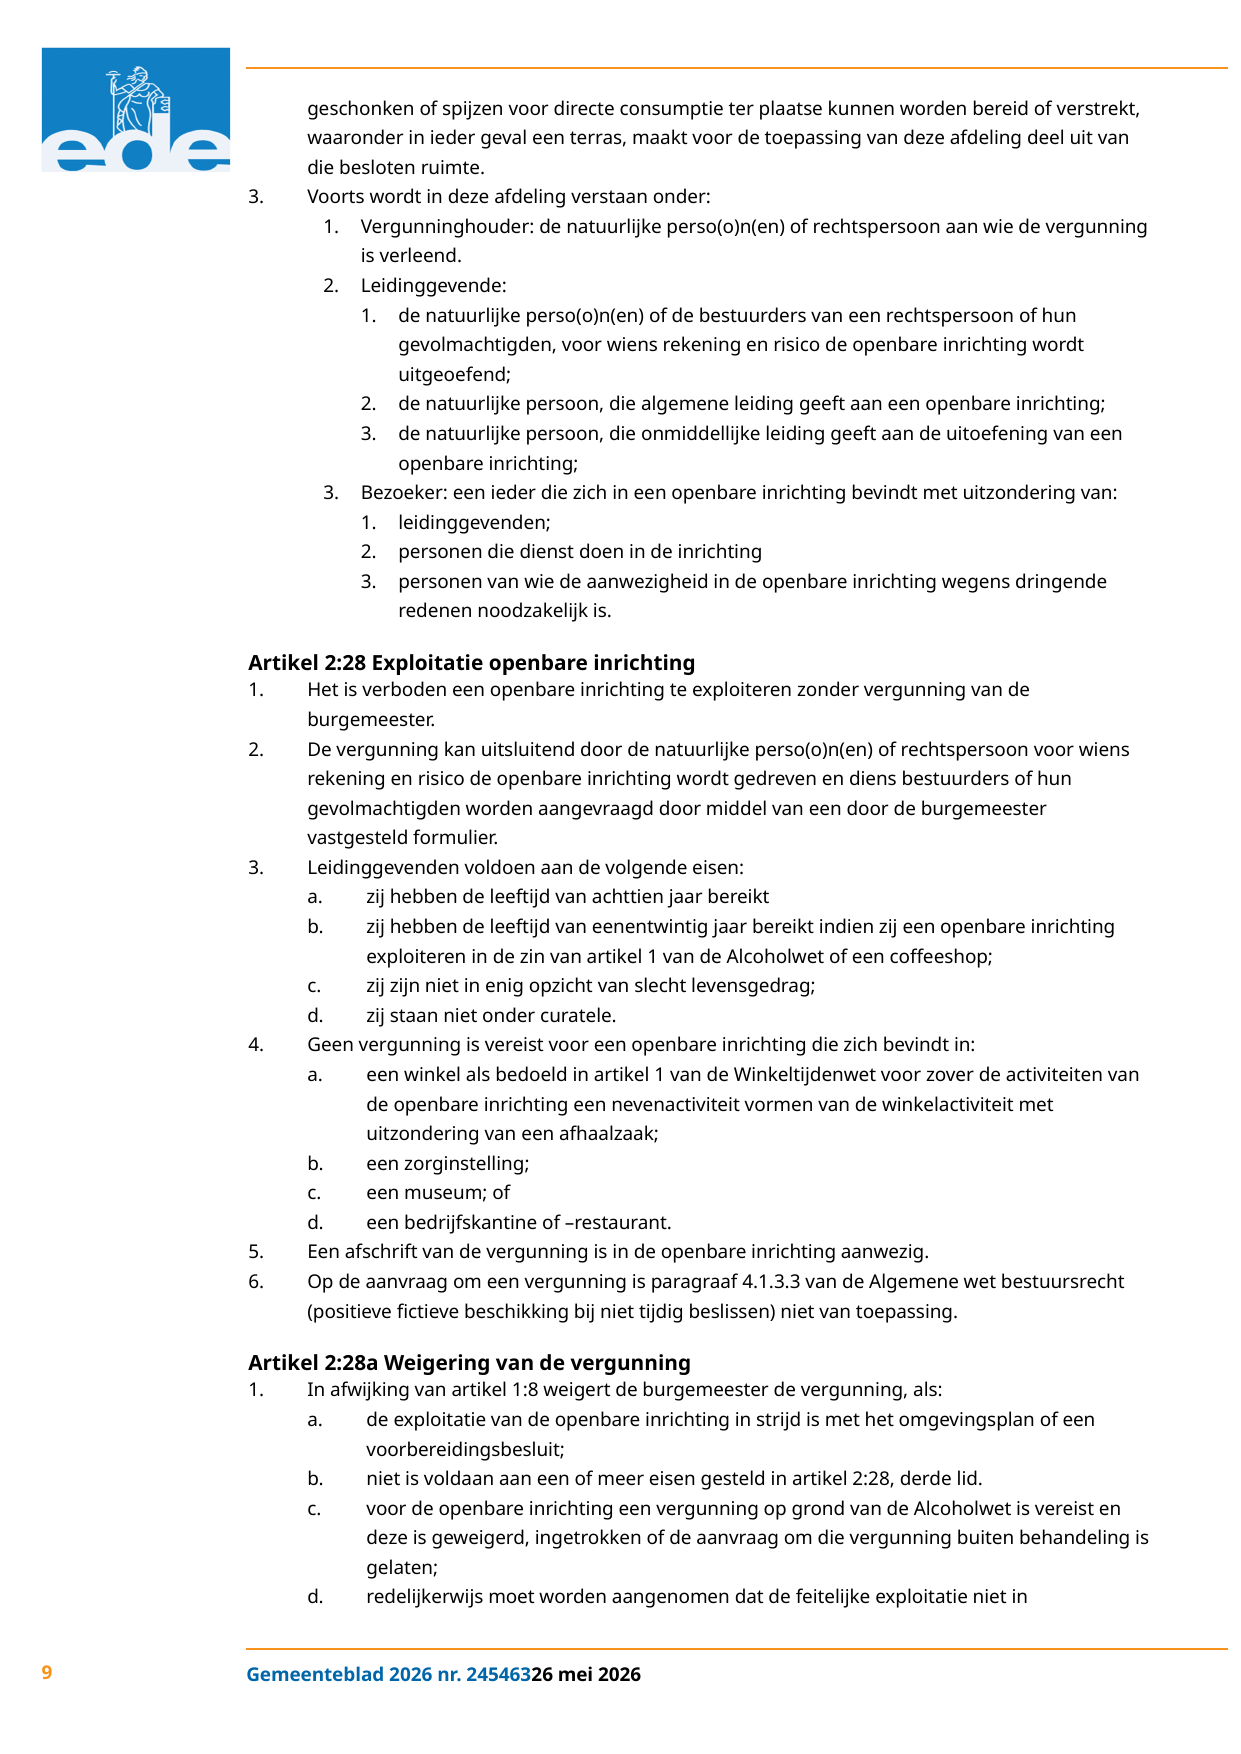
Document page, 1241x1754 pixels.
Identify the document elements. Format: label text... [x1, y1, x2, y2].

list geschonken of spijzen voor directe consumptie ter plaatse kunnen worden bereid of verstrekt, waaronder in ieder geval een terras, maakt voor de toepassing van deze afdeling deel uit van die besloten ruimte. [248, 95, 1152, 180]
list een bedrijfskantine of –restaurant. [307, 1209, 1152, 1235]
list zij staan niet onder curatele. [307, 1002, 1152, 1028]
text Artikel 2:28a Weigering van de vergunning [248, 1348, 1152, 1377]
list personen van wie de aanwezigheid in de openbare inrichting wegens dringende redenen noodzakelijk is. [361, 568, 1152, 623]
list personen die dienst doen in de inrichting [361, 538, 1152, 564]
list Voorts wordt in deze afdeling verstaan onder: [248, 183, 1152, 209]
list de natuurlijke perso(o)n(en) of de bestuurders van een rechtspersoon of hun gevolmachtigden, voor wiens rekening en risico de openbare inrichting wordt uitgeoefend; [361, 302, 1152, 387]
list zij hebben de leeftijd van achttien jaar bereikt [307, 884, 1152, 909]
list voor de openbare inrichting een vergunning op grond van de Alcoholwet is vereist en deze is geweigerd, ingetrokken of de aanvraag om die vergunning buiten behandeling is gelaten; [307, 1495, 1152, 1580]
list Een afschrift van de vergunning is in de openbare inrichting aanwezig. [248, 1239, 1152, 1264]
list leidinggevenden; [361, 509, 1152, 535]
list Geen vergunning is vereist voor een openbare inrichting die zich bevindt in: [248, 1032, 1152, 1057]
list zij zijn niet in enig opzicht van slecht levensgedrag; [307, 972, 1152, 998]
list de natuurlijke persoon, die onmiddellijke leiding geeft aan de uitoefening van een openbare inrichting; [361, 420, 1152, 476]
list De vergunning kan uitsluitend door de natuurlijke perso(o)n(en) of rechtspersoon voor wiens rekening en risico de openbare inrichting wordt gedreven en diens bestuurders of hun gevolmachtigden worden aangevraagd door middel van een door de burgemeester vastgesteld formulier. [248, 736, 1152, 850]
list niet is voldaan aan een of meer eisen gesteld in artikel 2:28, derde lid. [307, 1465, 1152, 1491]
list redelijkerwijs moet worden aangenomen dat de feitelijke exploitatie niet in [307, 1584, 1152, 1609]
list Leidinggevenden voldoen aan de volgende eisen: [248, 854, 1152, 880]
list In afwijking van artikel 1:8 weigert de burgemeester de vergunning, als: [248, 1377, 1152, 1402]
list zij hebben de leeftijd van eenentwintig jaar bereikt indien zij een openbare inrichting exploiteren in de zin van artikel 1 van de Alcoholwet of een coffeeshop; [307, 913, 1152, 968]
list Op de aanvraag om een vergunning is paragraaf 4.1.3.3 van de Algemene wet bestuursrecht (positieve fictieve beschikking bij niet tijdig beslissen) niet van toepassing. [248, 1268, 1152, 1323]
list een museum; of [307, 1179, 1152, 1205]
list Vergunninghouder: de natuurlijke perso(o)n(en) of rechtspersoon aan wie de vergunning is verleend. [323, 213, 1152, 268]
text Artikel 2:28 Exploitatie openbare inrichting [248, 648, 1152, 677]
list Leidinggevende: [323, 272, 1152, 298]
list Bezoeker: een ieder die zich in een openbare inrichting bevindt met uitzondering van: [323, 479, 1152, 505]
list de natuurlijke persoon, die algemene leiding geeft aan een openbare inrichting; [361, 391, 1152, 416]
list een winkel als bedoeld in artikel 1 van de Winkeltijdenwet voor zover de activiteiten van de openbare inrichting een nevenactiviteit vormen van de winkelactiviteit met uitzondering van een afhaalzaak; [307, 1061, 1152, 1146]
picture [41, 47, 231, 172]
list Het is verboden een openbare inrichting te exploiteren zonder vergunning van de burgemeester. [248, 677, 1152, 732]
list de exploitatie van de openbare inrichting in strijd is met het omgevingsplan of een voorbereidingsbesluit; [307, 1406, 1152, 1462]
list een zorginstelling; [307, 1150, 1152, 1176]
